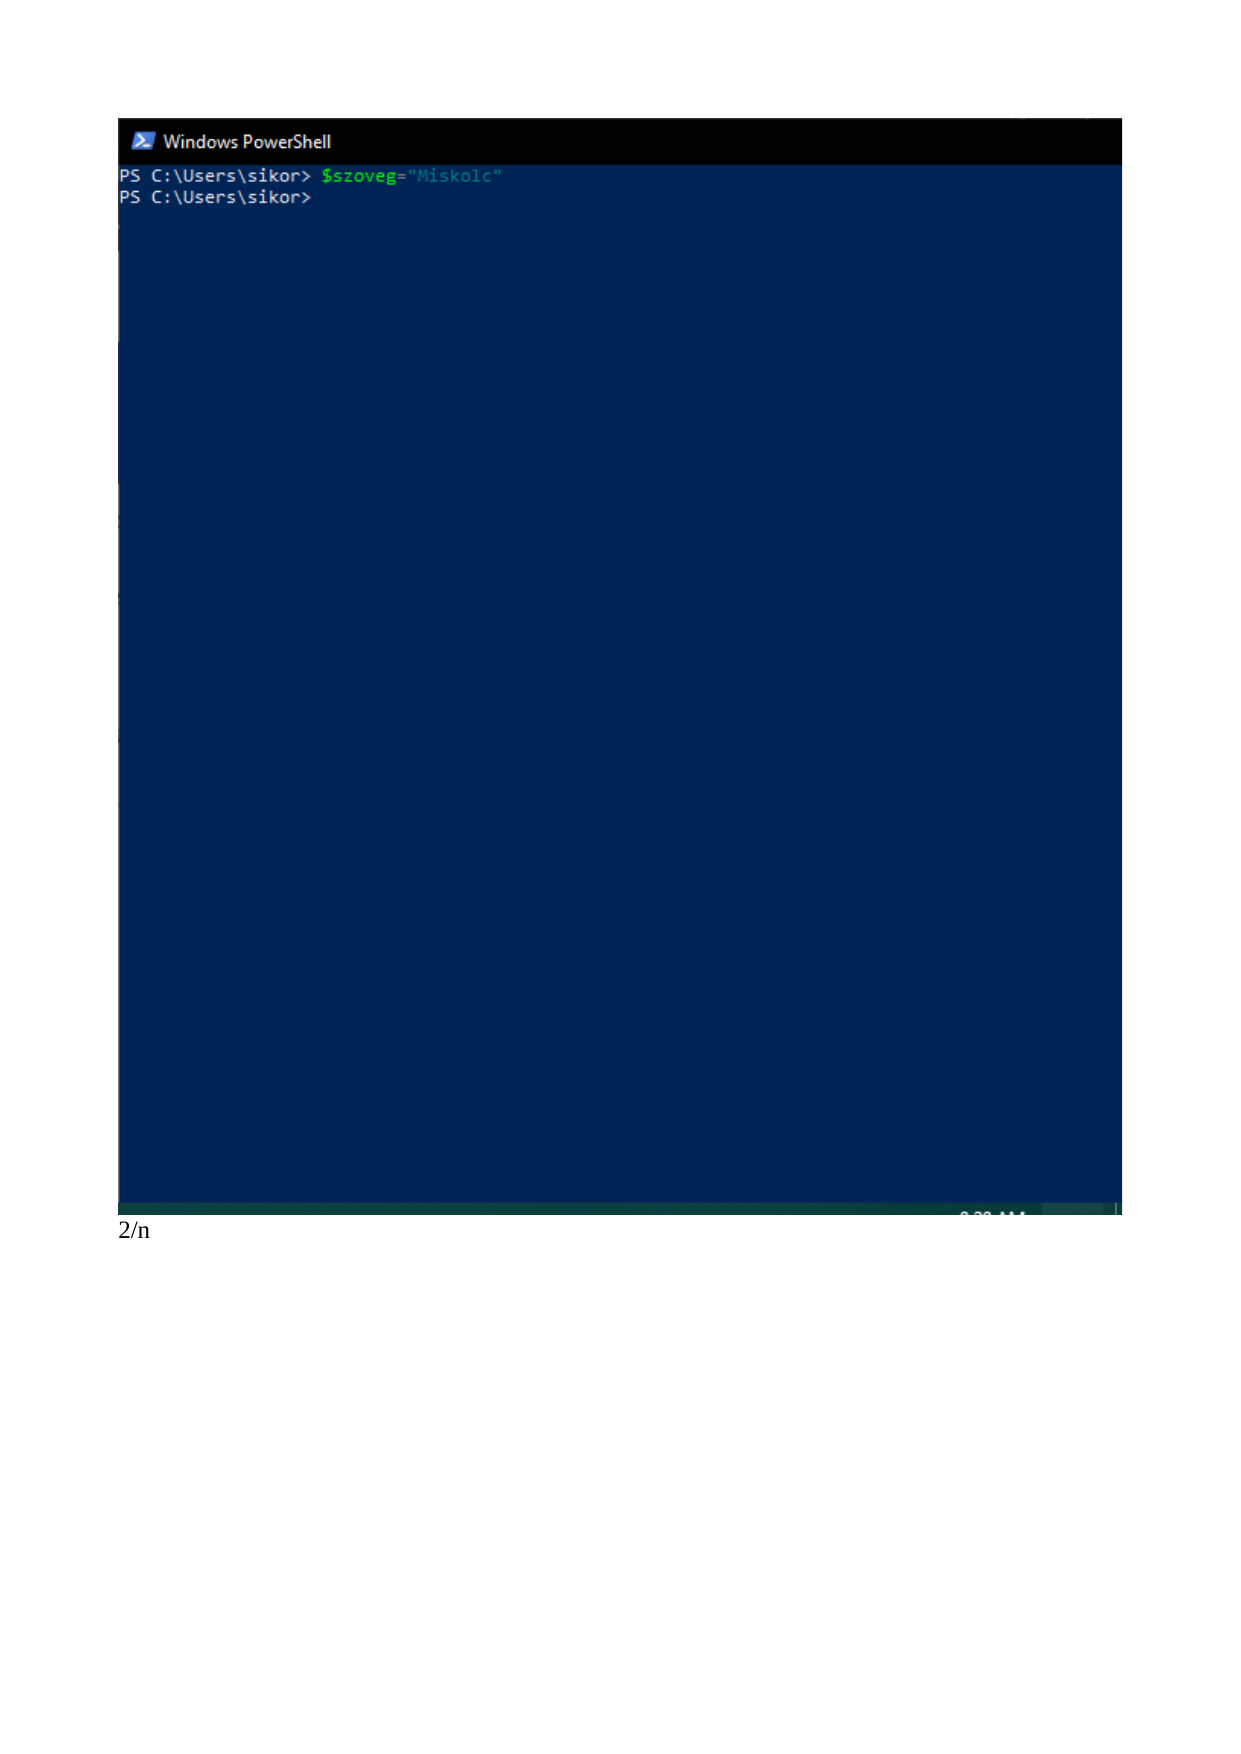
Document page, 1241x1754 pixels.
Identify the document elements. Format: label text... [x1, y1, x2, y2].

text 2/n [118, 1215, 1122, 1244]
